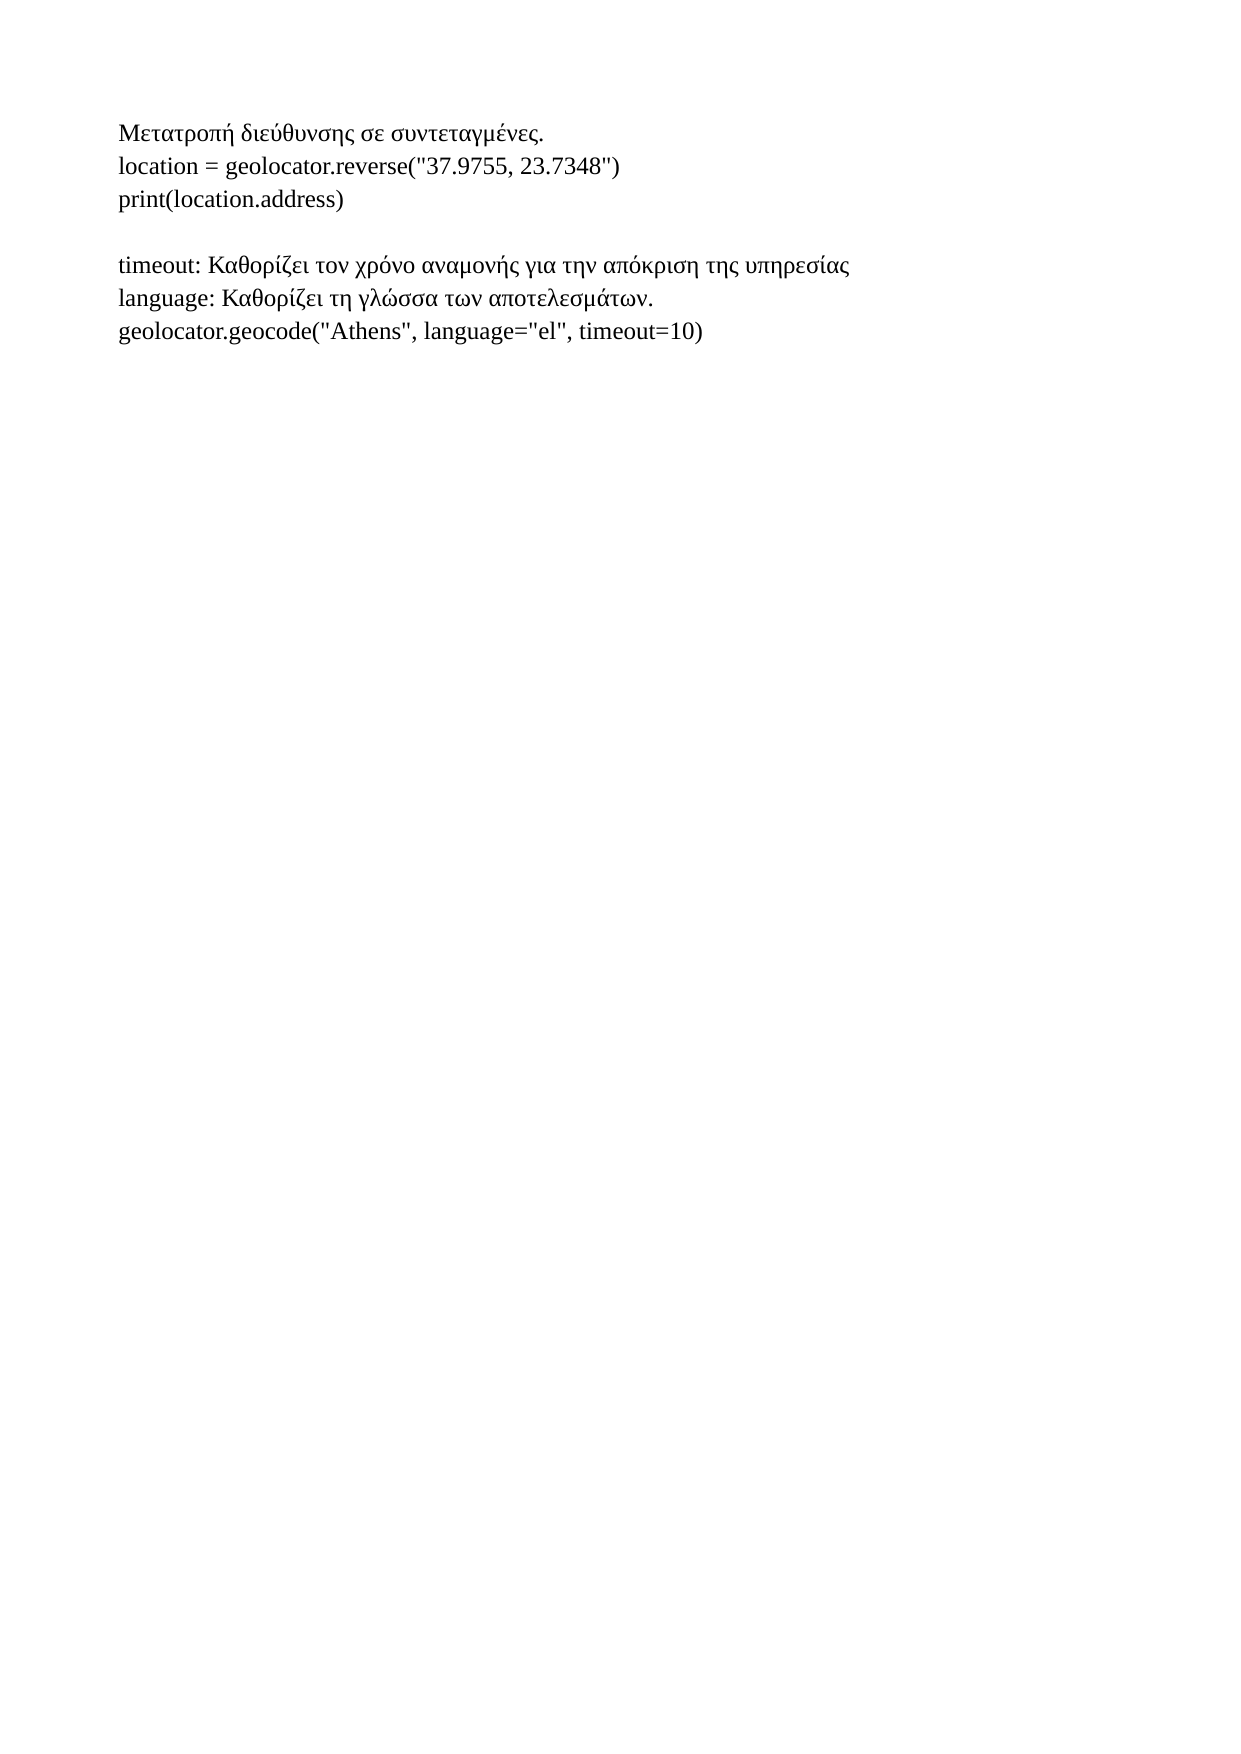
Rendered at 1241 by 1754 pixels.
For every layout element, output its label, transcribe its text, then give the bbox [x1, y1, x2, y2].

text timeout: Καθορίζει τον χρόνο αναμονής για την απόκριση της υπηρεσίας [118, 250, 1122, 279]
text language: Καθορίζει τη γλώσσα των αποτελεσμάτων.​ [118, 283, 1122, 312]
text location = geolocator.reverse("37.9755, 23.7348") [118, 151, 1122, 180]
text Μετατροπή διεύθυνσης σε συντεταγμένες. [118, 118, 1122, 147]
text print(location.address) [118, 184, 1122, 213]
text geolocator.geocode("Athens", language="el", timeout=10) [118, 316, 1122, 345]
